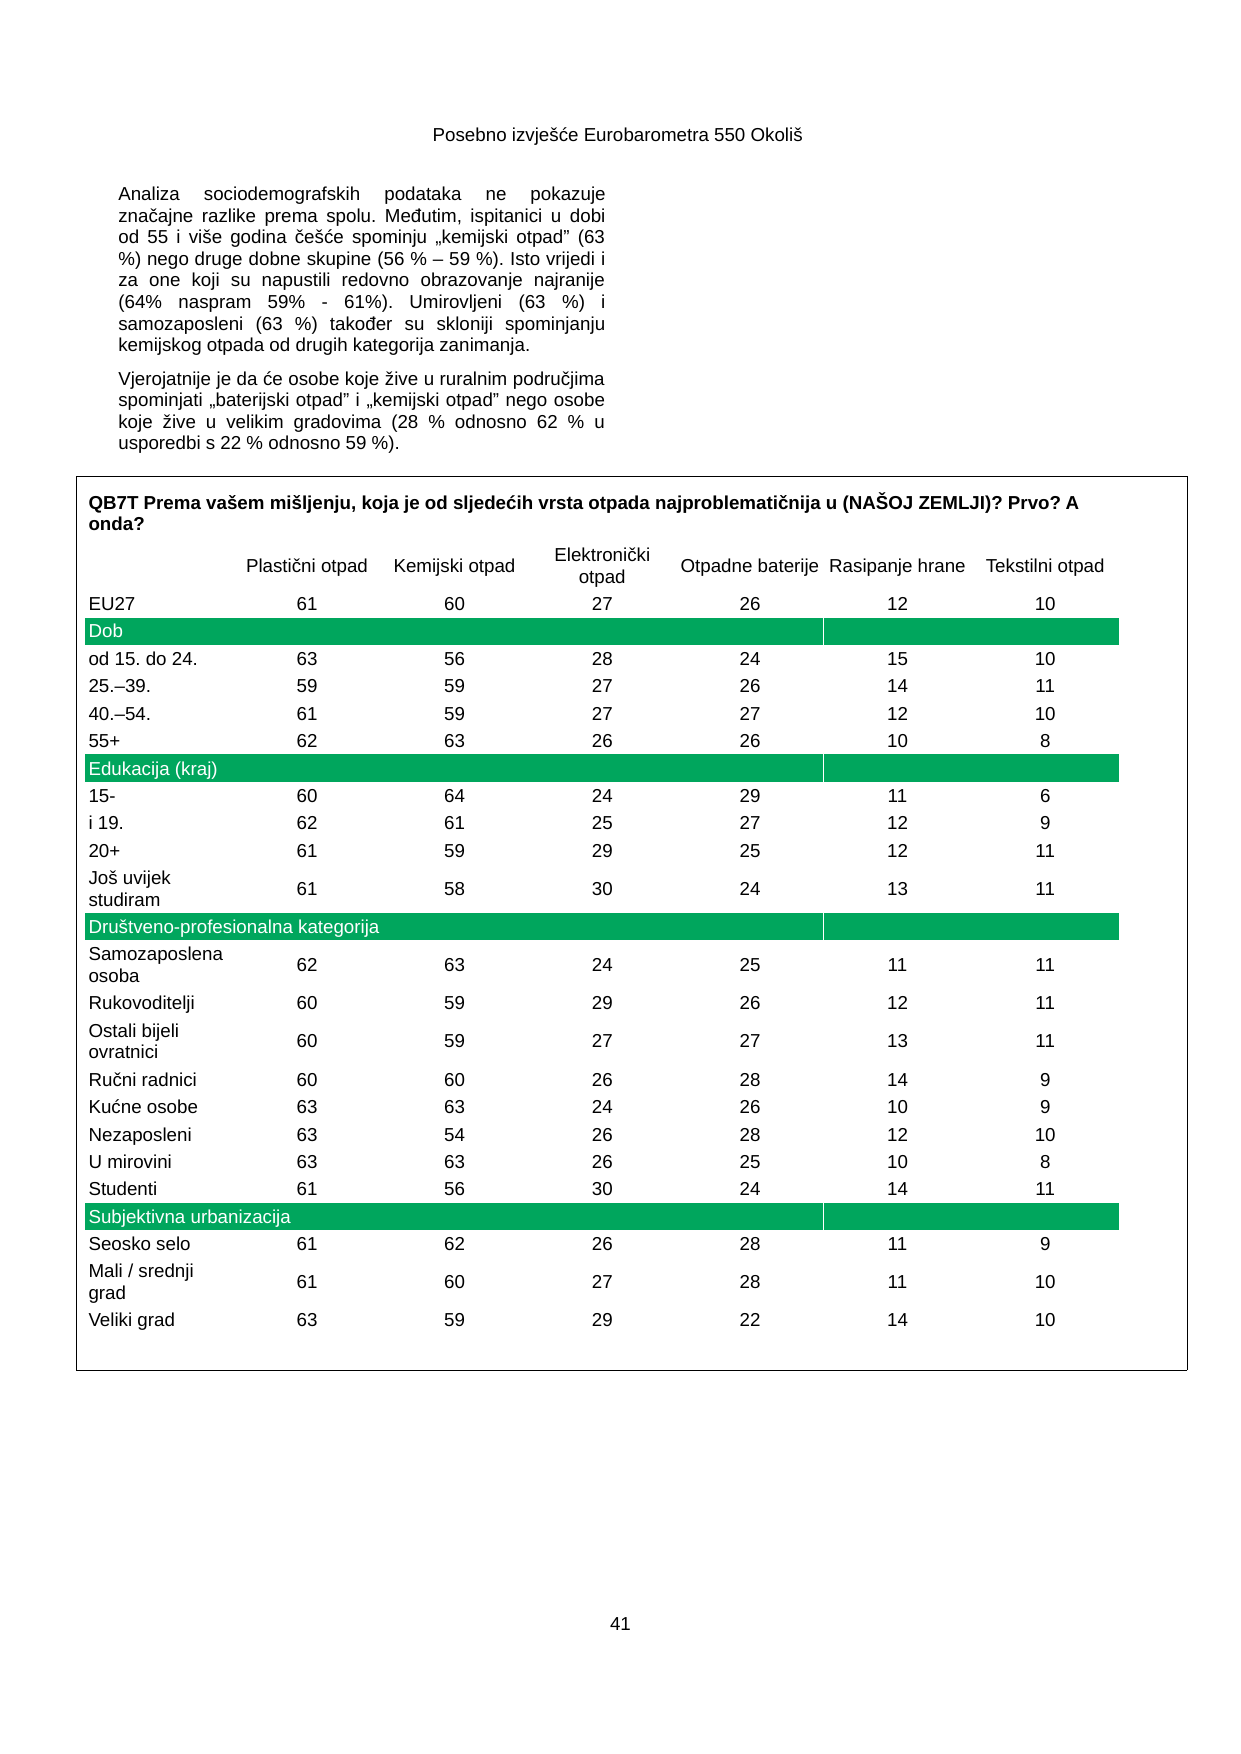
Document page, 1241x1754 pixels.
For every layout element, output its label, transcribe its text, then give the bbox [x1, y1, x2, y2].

table_cell 9 [971, 1093, 1119, 1120]
table_cell 27 [676, 1017, 823, 1066]
table_cell 30 [528, 1175, 676, 1203]
table_cell [676, 754, 823, 782]
table_cell 27 [528, 1258, 676, 1306]
table_cell 61 [233, 1175, 381, 1203]
table_cell Nezaposleni [85, 1120, 233, 1148]
table_cell 27 [528, 672, 676, 699]
table_cell [971, 1203, 1119, 1230]
table_cell 63 [381, 727, 528, 754]
table_cell 12 [824, 590, 971, 617]
table_cell 26 [676, 1093, 823, 1120]
table_cell 11 [824, 782, 971, 809]
table_cell 13 [824, 1017, 971, 1066]
table_cell 59 [381, 837, 528, 864]
table_cell 12 [824, 700, 971, 727]
table_cell [824, 754, 971, 782]
table_cell 62 [233, 727, 381, 754]
table_cell 62 [233, 940, 381, 989]
table_cell 26 [676, 672, 823, 699]
table_cell Seosko selo [85, 1230, 233, 1257]
table_cell Mali / srednji grad [85, 1258, 233, 1306]
table_cell 10 [971, 1258, 1119, 1306]
table_cell 26 [528, 1148, 676, 1175]
table_cell 8 [971, 1148, 1119, 1175]
table_cell 59 [381, 1017, 528, 1066]
table_cell 29 [528, 837, 676, 864]
table_cell 11 [971, 1175, 1119, 1203]
table_cell 9 [971, 1066, 1119, 1093]
table_cell 13 [824, 864, 971, 913]
table_cell 63 [233, 1306, 381, 1334]
table_cell 8 [971, 727, 1119, 754]
table_cell 11 [971, 864, 1119, 913]
table_cell 12 [824, 1120, 971, 1148]
table_cell 63 [233, 1148, 381, 1175]
table_cell 11 [971, 989, 1119, 1017]
table_cell 20+ [85, 837, 233, 864]
table_cell 30 [528, 864, 676, 913]
table_cell 11 [824, 940, 971, 989]
table_cell Veliki grad [85, 1306, 233, 1334]
table_cell 24 [676, 645, 823, 672]
table_cell 11 [824, 1258, 971, 1306]
table_cell 61 [233, 1258, 381, 1306]
table_cell 63 [233, 1093, 381, 1120]
table_cell Ručni radnici [85, 1066, 233, 1093]
table_cell [676, 618, 823, 645]
table_cell 11 [971, 672, 1119, 699]
table_cell 61 [233, 837, 381, 864]
table_cell 9 [971, 1230, 1119, 1257]
table_cell 24 [528, 782, 676, 809]
table_cell [971, 618, 1119, 645]
table_cell 59 [381, 672, 528, 699]
text Analiza sociodemografskih podataka ne pokazuje značajne razlike prema spolu. Međutim, ispitanici u dobi od 55 i više godina češće spominju „kemijski otpad” (63 %) nego druge dobne skupine (56 % – 59 %). Isto vrijedi i za one koji su napustili redovno obrazovanje najranije (64% naspram 59% - 61%). Umirovljeni (63 %) i samozaposleni (63 %) također su skloniji spominjanju kemijskog otpada od drugih kategorija zanimanja. [118, 183, 605, 356]
table_cell [824, 1203, 971, 1230]
table_header QB7T Prema vašem mišljenju, koja je od sljedećih vrsta otpada najproblematičnija u (NAŠOJ ZEMLJI)? Prvo? A onda? [85, 485, 1119, 541]
table_cell Plastični otpad [233, 541, 381, 590]
table_cell 61 [233, 700, 381, 727]
table_cell 28 [676, 1120, 823, 1148]
table_cell 10 [971, 700, 1119, 727]
table_cell 14 [824, 1066, 971, 1093]
table_cell i 19. [85, 809, 233, 837]
table_cell 63 [381, 940, 528, 989]
table_cell 26 [528, 1230, 676, 1257]
table_cell 28 [676, 1230, 823, 1257]
table_cell 29 [528, 1306, 676, 1334]
table_cell 56 [381, 645, 528, 672]
table_cell Rasipanje hrane [824, 541, 971, 590]
table_cell 24 [528, 940, 676, 989]
table_cell Subjektivna urbanizacija [85, 1203, 676, 1230]
table_cell 63 [381, 1093, 528, 1120]
table_cell 55+ [85, 727, 233, 754]
table_cell 59 [381, 1306, 528, 1334]
table_cell od 15. do 24. [85, 645, 233, 672]
table_cell 12 [824, 837, 971, 864]
table_cell [971, 913, 1119, 940]
table_cell 26 [528, 727, 676, 754]
table_cell 63 [381, 1148, 528, 1175]
table_cell 14 [824, 1175, 971, 1203]
table_cell 26 [676, 989, 823, 1017]
table_cell Studenti [85, 1175, 233, 1203]
table_cell 26 [528, 1120, 676, 1148]
table_cell [971, 754, 1119, 782]
table_cell 22 [676, 1306, 823, 1334]
table_cell 27 [676, 700, 823, 727]
table_cell 61 [233, 864, 381, 913]
table_cell 62 [233, 809, 381, 837]
table_cell 10 [824, 727, 971, 754]
table_cell Elektronički otpad [528, 541, 676, 590]
table_cell Društveno-profesionalna kategorija [85, 913, 676, 940]
table_cell 60 [233, 1066, 381, 1093]
table_cell 11 [824, 1230, 971, 1257]
table_cell 10 [824, 1148, 971, 1175]
table_cell 11 [971, 837, 1119, 864]
table_cell 60 [233, 782, 381, 809]
table_cell 61 [233, 590, 381, 617]
table_cell 60 [381, 1066, 528, 1093]
table_cell 26 [676, 590, 823, 617]
table_cell 6 [971, 782, 1119, 809]
table_cell 27 [528, 1017, 676, 1066]
table_cell 64 [381, 782, 528, 809]
table_cell 26 [676, 727, 823, 754]
table_cell Rukovoditelji [85, 989, 233, 1017]
table_cell 61 [381, 809, 528, 837]
table_cell 27 [528, 590, 676, 617]
table_cell 28 [528, 645, 676, 672]
table_cell 24 [676, 1175, 823, 1203]
table_cell 11 [971, 1017, 1119, 1066]
table_cell Otpadne baterije [676, 541, 823, 590]
table_cell Edukacija (kraj) [85, 754, 676, 782]
table_cell 15- [85, 782, 233, 809]
table_cell 59 [381, 700, 528, 727]
table_cell 11 [971, 940, 1119, 989]
table_cell 62 [381, 1230, 528, 1257]
table_cell 10 [971, 1306, 1119, 1334]
table_cell Tekstilni otpad [971, 541, 1119, 590]
table_cell 27 [676, 809, 823, 837]
table_cell 59 [233, 672, 381, 699]
table_cell [85, 541, 233, 590]
table_cell 29 [528, 989, 676, 1017]
table_cell 60 [381, 1258, 528, 1306]
table_cell 61 [233, 1230, 381, 1257]
table_cell 59 [381, 989, 528, 1017]
table_cell 24 [528, 1093, 676, 1120]
table_cell 28 [676, 1258, 823, 1306]
table_cell 60 [381, 590, 528, 617]
table_cell U mirovini [85, 1148, 233, 1175]
table_cell [676, 1203, 823, 1230]
table_cell 24 [676, 864, 823, 913]
table_cell 40.–54. [85, 700, 233, 727]
table_cell Još uvijek studiram [85, 864, 233, 913]
table_cell Kemijski otpad [381, 541, 528, 590]
table_cell 28 [676, 1066, 823, 1093]
table_cell 10 [824, 1093, 971, 1120]
table_cell 9 [971, 809, 1119, 837]
table_cell 56 [381, 1175, 528, 1203]
table_cell 63 [233, 645, 381, 672]
table_cell Dob [85, 618, 676, 645]
table_cell 25 [676, 1148, 823, 1175]
table_cell 63 [233, 1120, 381, 1148]
table_cell 25 [676, 940, 823, 989]
table_cell 25.–39. [85, 672, 233, 699]
table_cell [824, 618, 971, 645]
table_cell 10 [971, 590, 1119, 617]
table_cell 54 [381, 1120, 528, 1148]
table_cell [676, 913, 823, 940]
table_cell 25 [528, 809, 676, 837]
table_cell 58 [381, 864, 528, 913]
text Vjerojatnije je da će osobe koje žive u ruralnim područjima spominjati „baterijski otpad” i „kemijski otpad” nego osobe koje žive u velikim gradovima (28 % odnosno 62 % u usporedbi s 22 % odnosno 59 %). [118, 367, 605, 454]
table_cell Samozaposlena osoba [85, 940, 233, 989]
table_cell 10 [971, 1120, 1119, 1148]
table_cell 14 [824, 1306, 971, 1334]
table_cell 29 [676, 782, 823, 809]
table_cell 60 [233, 989, 381, 1017]
table_cell Ostali bijeli ovratnici [85, 1017, 233, 1066]
table_cell 12 [824, 989, 971, 1017]
table_cell EU27 [85, 590, 233, 617]
table_cell 60 [233, 1017, 381, 1066]
table_cell [824, 913, 971, 940]
table_cell 14 [824, 672, 971, 699]
table_cell 10 [971, 645, 1119, 672]
table_cell 25 [676, 837, 823, 864]
table_cell 15 [824, 645, 971, 672]
table_cell 26 [528, 1066, 676, 1093]
table_cell 27 [528, 700, 676, 727]
table_cell Kućne osobe [85, 1093, 233, 1120]
table_cell 12 [824, 809, 971, 837]
